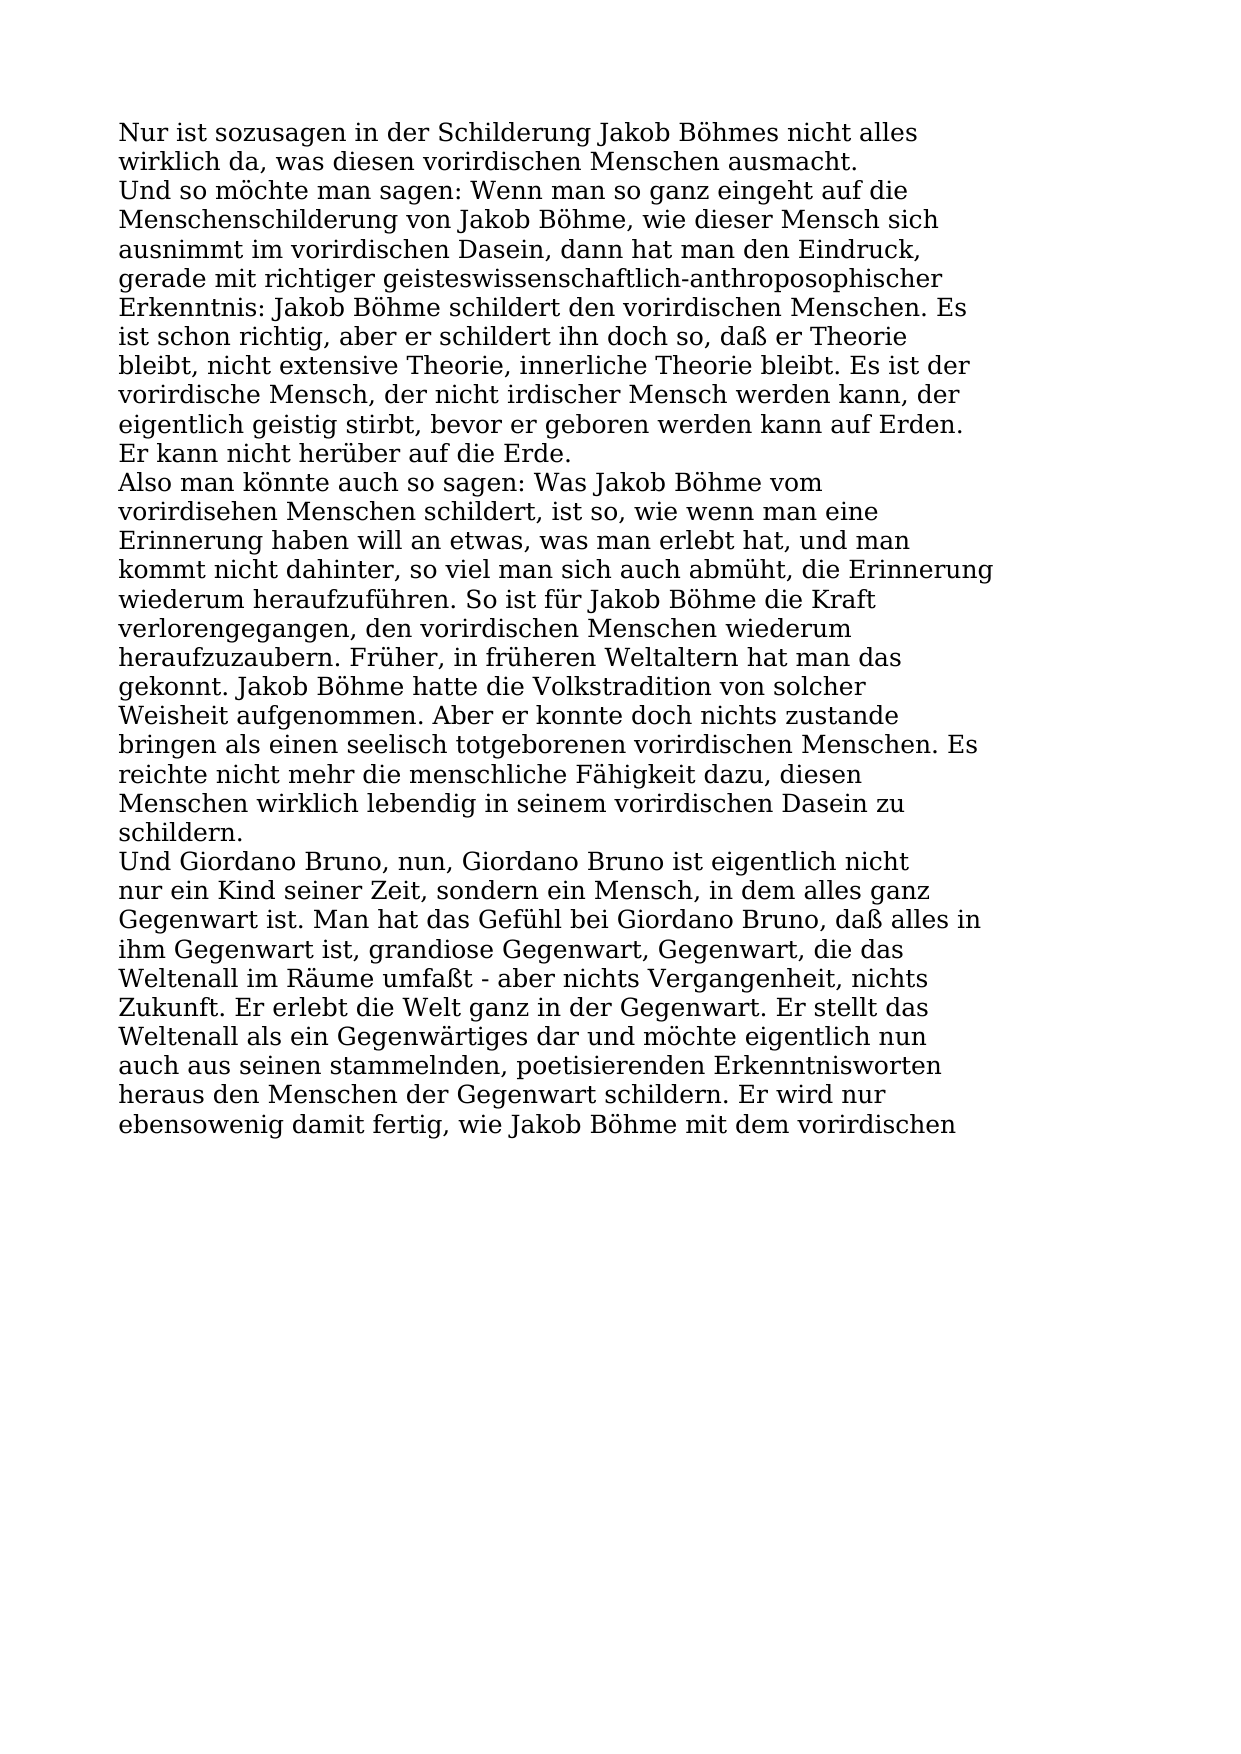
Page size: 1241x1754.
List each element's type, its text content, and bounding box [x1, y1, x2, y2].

text Weisheit aufgenommen. Aber er konnte doch nichts zustande [118, 701, 1122, 731]
text nur ein Kind seiner Zeit, sondern ein Mensch, in dem alles ganz [118, 876, 1122, 906]
text Menschen wirklich lebendig in seinem vorirdischen Dasein zu [118, 789, 1122, 818]
text bleibt, nicht extensive Theorie, innerliche Theorie bleibt. Es ist der [118, 351, 1122, 381]
text Also man könnte auch so sagen: Was Jakob Böhme vom [118, 468, 1122, 497]
text Zukunft. Er erlebt die Welt ganz in der Gegenwart. Er stellt das [118, 993, 1122, 1022]
text vorirdisehen Menschen schildert, ist so, wie wenn man eine [118, 497, 1122, 526]
text ist schon richtig, aber er schildert ihn doch so, daß er Theorie [118, 322, 1122, 351]
text heraufzuzaubern. Früher, in früheren Weltaltern hat man das [118, 643, 1122, 672]
text gekonnt. Jakob Böhme hatte die Volkstradition von solcher [118, 672, 1122, 701]
text vorirdische Mensch, der nicht irdischer Mensch werden kann, der [118, 381, 1122, 410]
text Menschenschilderung von Jakob Böhme, wie dieser Mensch sich [118, 206, 1122, 235]
text ausnimmt im vorirdischen Dasein, dann hat man den Eindruck, [118, 235, 1122, 264]
text eigentlich geistig stirbt, bevor er geboren werden kann auf Erden. [118, 410, 1122, 439]
text Und Giordano Bruno, nun, Giordano Bruno ist eigentlich nicht [118, 847, 1122, 876]
text heraus den Menschen der Gegenwart schildern. Er wird nur [118, 1081, 1122, 1110]
text Erkenntnis: Jakob Böhme schildert den vorirdischen Menschen. Es [118, 293, 1122, 322]
text Gegenwart ist. Man hat das Gefühl bei Giordano Bruno, daß alles in [118, 906, 1122, 935]
text wirklich da, was diesen vorirdischen Menschen ausmacht. [118, 147, 1122, 176]
text schildern. [118, 818, 1122, 847]
text verlorengegangen, den vorirdischen Menschen wiederum [118, 614, 1122, 643]
text Weltenall als ein Gegenwärtiges dar und möchte eigentlich nun [118, 1022, 1122, 1051]
text auch aus seinen stammelnden, poetisierenden Erkenntnisworten [118, 1051, 1122, 1081]
text ebensowenig damit fertig, wie Jakob Böhme mit dem vorirdischen [118, 1110, 1122, 1139]
text wiederum heraufzuführen. So ist für Jakob Böhme die Kraft [118, 585, 1122, 614]
text Und so möchte man sagen: Wenn man so ganz eingeht auf die [118, 176, 1122, 206]
text Erinnerung haben will an etwas, was man erlebt hat, und man [118, 526, 1122, 556]
text Weltenall im Räume umfaßt - aber nichts Vergangenheit, nichts [118, 964, 1122, 993]
text bringen als einen seelisch totgeborenen vorirdischen Menschen. Es [118, 731, 1122, 760]
text reichte nicht mehr die menschliche Fähigkeit dazu, diesen [118, 760, 1122, 789]
text ihm Gegenwart ist, grandiose Gegenwart, Gegenwart, die das [118, 935, 1122, 964]
text kommt nicht dahinter, so viel man sich auch abmüht, die Erinnerung [118, 556, 1122, 585]
text Nur ist sozusagen in der Schilderung Jakob Böhmes nicht alles [118, 118, 1122, 147]
text gerade mit richtiger geisteswissenschaftlich-anthroposophischer [118, 264, 1122, 293]
text Er kann nicht herüber auf die Erde. [118, 439, 1122, 468]
